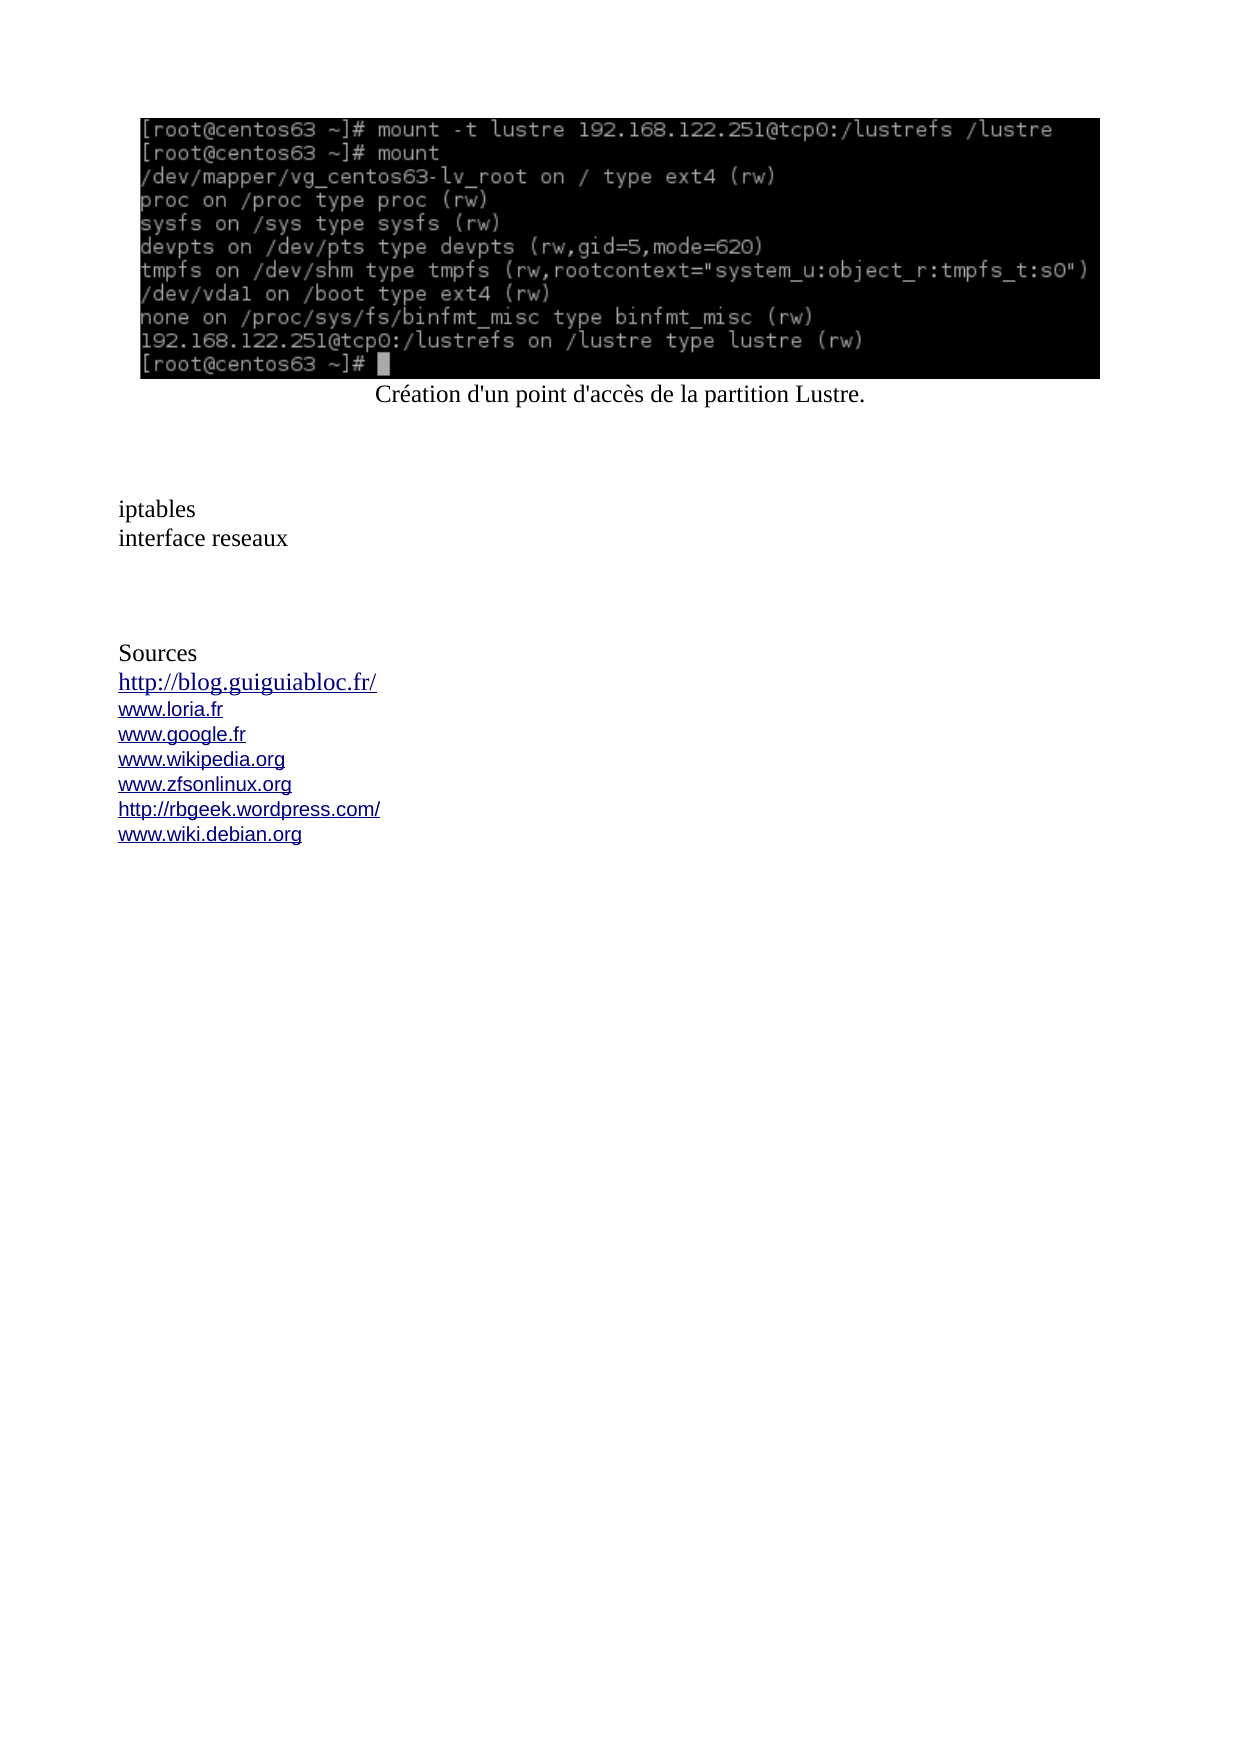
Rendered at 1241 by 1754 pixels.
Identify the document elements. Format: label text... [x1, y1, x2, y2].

text www.wikipedia.org [118, 745, 1122, 770]
text www.google.fr [118, 720, 1122, 745]
text http://blog.guiguiabloc.fr/ [118, 667, 1122, 695]
text Sources [118, 638, 1122, 667]
text http://rbgeek.wordpress.com/ [118, 795, 1122, 820]
text www.loria.fr [118, 695, 1122, 720]
text Création d'un point d'accès de la partition Lustre. [118, 379, 1122, 408]
text interface reseaux [118, 523, 1122, 552]
text iptables [118, 494, 1122, 523]
text www.zfsonlinux.org [118, 770, 1122, 795]
text www.wiki.debian.org [118, 820, 1122, 845]
picture [140, 118, 1100, 379]
